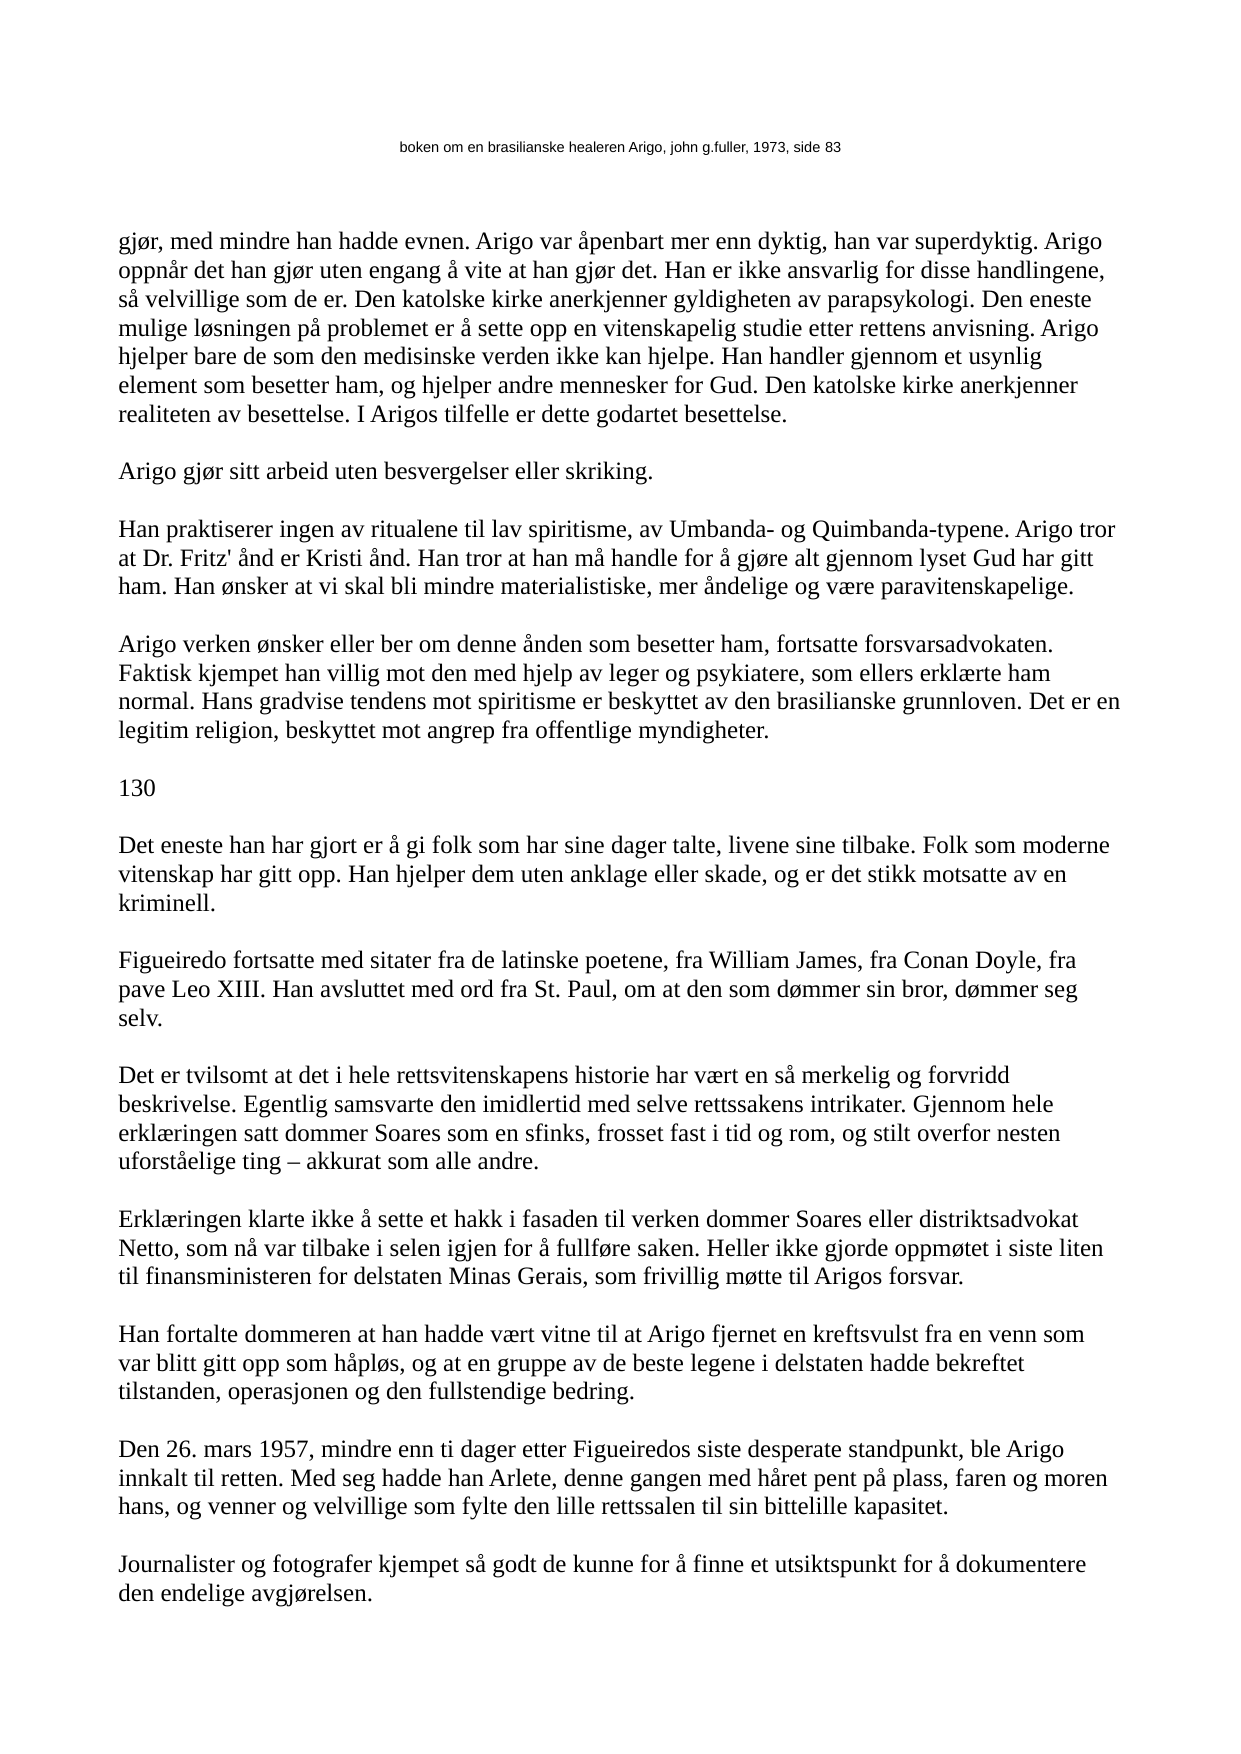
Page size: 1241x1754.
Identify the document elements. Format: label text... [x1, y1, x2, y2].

text Han praktiserer ingen av ritualene til lav spiritisme, av Umbanda- og Quimbanda-typene. Arigo tror at Dr. Fritz' ånd er Kristi ånd. Han tror at han må handle for å gjøre alt gjennom lyset Gud har gitt ham. Han ønsker at vi skal bli mindre materialistiske, mer åndelige og være paravitenskapelige. [118, 514, 1122, 600]
text Figueiredo fortsatte med sitater fra de latinske poetene, fra William James, fra Conan Doyle, fra pave Leo XIII. Han avsluttet med ord fra St. Paul, om at den som dømmer sin bror, dømmer seg selv. [118, 945, 1122, 1031]
text Arigo gjør sitt arbeid uten besvergelser eller skriking. [118, 456, 1122, 485]
text Det er tvilsomt at det i hele rettsvitenskapens historie har vært en så merkelig og forvridd beskrivelse. Egentlig samsvarte den imidlertid med selve rettssakens intrikater. Gjennom hele erklæringen satt dommer Soares som en sfinks, frosset fast i tid og rom, og stilt overfor nesten uforståelige ting – akkurat som alle andre. [118, 1060, 1122, 1175]
text Han fortalte dommeren at han hadde vært vitne til at Arigo fjernet en kreftsvulst fra en venn som var blitt gitt opp som håpløs, og at en gruppe av de beste legene i delstaten hadde bekreftet tilstanden, operasjonen og den fullstendige bedring. [118, 1319, 1122, 1405]
text Det eneste han har gjort er å gi folk som har sine dager talte, livene sine tilbake. Folk som moderne vitenskap har gitt opp. Han hjelper dem uten anklage eller skade, og er det stikk motsatte av en kriminell. [118, 830, 1122, 916]
text Den 26. mars 1957, mindre enn ti dager etter Figueiredos siste desperate standpunkt, ble Arigo innkalt til retten. Med seg hadde han Arlete, denne gangen med håret pent på plass, faren og moren hans, og venner og velvillige som fylte den lille rettssalen til sin bittelille kapasitet. [118, 1434, 1122, 1520]
text gjør, med mindre han hadde evnen. Arigo var åpenbart mer enn dyktig, han var superdyktig. Arigo oppnår det han gjør uten engang å vite at han gjør det. Han er ikke ansvarlig for disse handlingene, så velvillige som de er. Den katolske kirke anerkjenner gyldigheten av parapsykologi. Den eneste mulige løsningen på problemet er å sette opp en vitenskapelig studie etter rettens anvisning. Arigo hjelper bare de som den medisinske verden ikke kan hjelpe. Han handler gjennom et usynlig element som besetter ham, og hjelper andre mennesker for Gud. Den katolske kirke anerkjenner realiteten av besettelse. I Arigos tilfelle er dette godartet besettelse. [118, 226, 1122, 428]
text Journalister og fotografer kjempet så godt de kunne for å finne et utsiktspunkt for å dokumentere den endelige avgjørelsen. [118, 1549, 1122, 1606]
text 130 [118, 773, 1122, 801]
text Erklæringen klarte ikke å sette et hakk i fasaden til verken dommer Soares eller distriktsadvokat Netto, som nå var tilbake i selen igjen for å fullføre saken. Heller ikke gjorde oppmøtet i siste liten til finansministeren for delstaten Minas Gerais, som frivillig møtte til Arigos forsvar. [118, 1204, 1122, 1290]
text Arigo verken ønsker eller ber om denne ånden som besetter ham, fortsatte forsvarsadvokaten. Faktisk kjempet han villig mot den med hjelp av leger og psykiatere, som ellers erklærte ham normal. Hans gradvise tendens mot spiritisme er beskyttet av den brasilianske grunnloven. Det er en legitim religion, beskyttet mot angrep fra offentlige myndigheter. [118, 629, 1122, 744]
